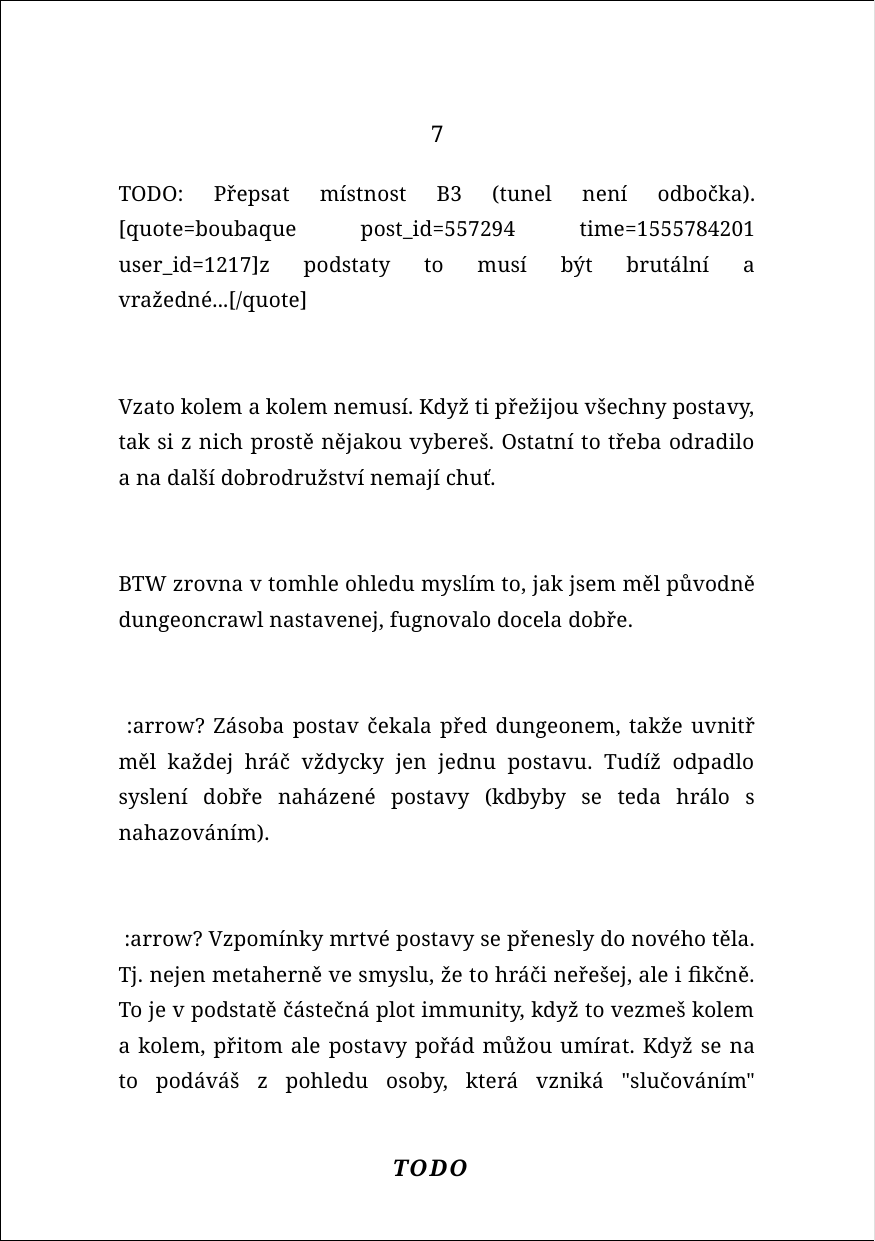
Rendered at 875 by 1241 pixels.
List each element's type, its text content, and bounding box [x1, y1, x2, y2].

text Vzato kolem a kolem nemusí. Když ti přežijou všechny postavy, tak si z nich prostě nějakou vybereš. Ostatní to třeba odradilo a na další dobrodružství nemají chuť. [118, 392, 756, 491]
text TODO: Přepsat místnost B3 (tunel není odbočka).[quote=boubaque post_id=557294 time=1555784201 user_id=1217]z podstaty to musí být brutální a vražedné...[/quote] [118, 179, 756, 314]
text :arrow? Vzpomínky mrtvé postavy se přenesly do nového těla. Tj. nejen metaherně ve smyslu, že to hráči neřešej, ale i fikčně. To je v podstatě částečná plot immunity, když to vezmeš kolem a kolem, přitom ale postavy pořád můžou umírat. Když se na to podáváš z pohledu osoby, která vzniká "slučováním" [118, 924, 756, 1095]
text BTW zrovna v tomhle ohledu myslím to, jak jsem měl původně dungeoncrawl nastavenej, fugnovalo docela dobře. [118, 569, 756, 633]
text :arrow? Zásoba postav čekala před dungeonem, takže uvnitř měl každej hráč vždycky jen jednu postavu. Tudíž odpadlo syslení dobře naházené postavy (kdbyby se teda hrálo s nahazováním). [118, 711, 756, 846]
